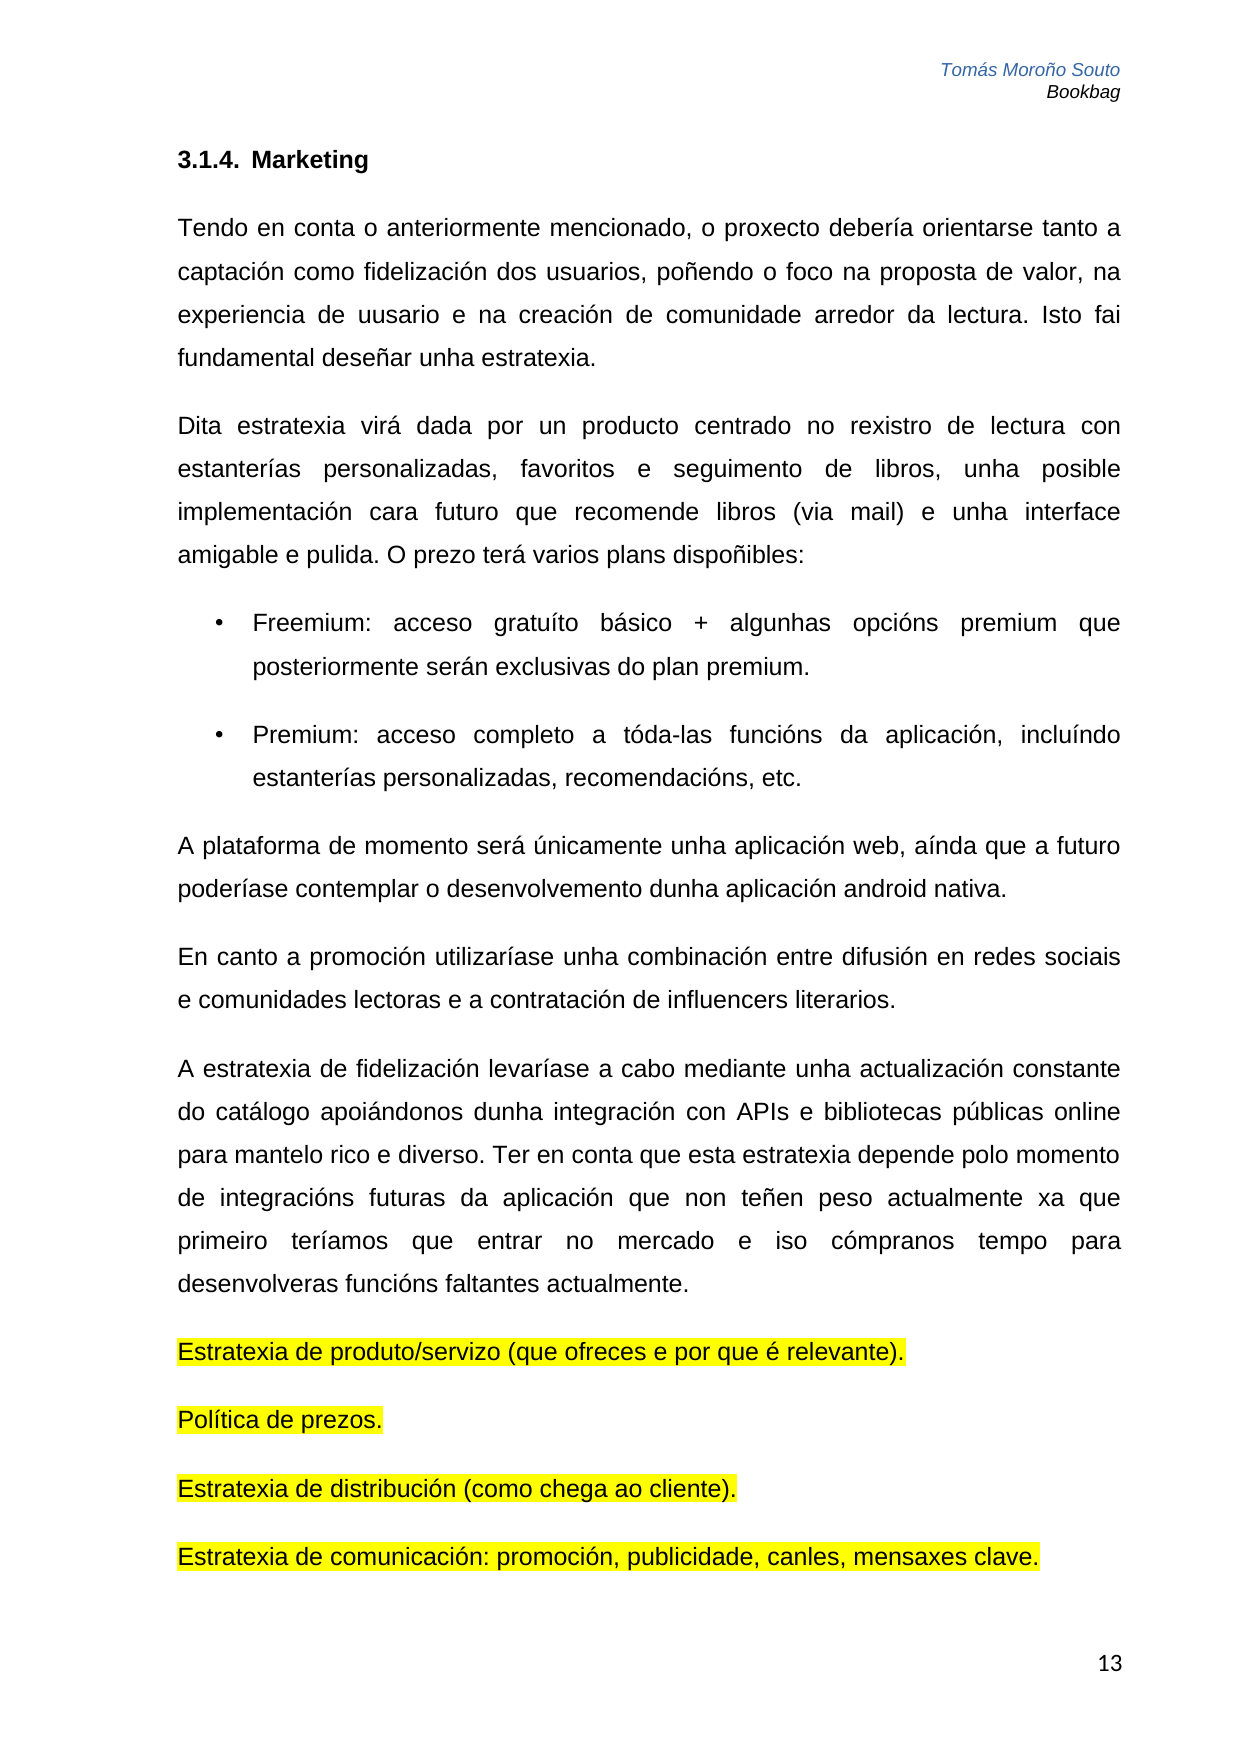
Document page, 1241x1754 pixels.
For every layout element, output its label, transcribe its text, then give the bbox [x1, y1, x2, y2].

subtitle Marketing [177, 145, 1122, 174]
text Tendo en conta o anteriormente mencionado, o proxecto debería orientarse tanto a captación como fidelización dos usuarios, poñendo o foco na proposta de valor, na experiencia de uusario e na creación de comunidade arredor da lectura. Isto fai fundamental deseñar unha estratexia. [177, 213, 1122, 372]
text A estratexia de fidelización levaríase a cabo mediante unha actualización constante do catálogo apoiándonos dunha integración con APIs e bibliotecas públicas online para mantelo rico e diverso. Ter en conta que esta estratexia depende polo momento de integracións futuras da aplicación que non teñen peso actualmente xa que primeiro teríamos que entrar no mercado e iso cómpranos tempo para desenvolveras funcións faltantes actualmente. [177, 1054, 1122, 1298]
text Estratexia de produto/servizo (que ofreces e por que é relevante). [177, 1337, 1122, 1366]
list Freemium: acceso gratuíto básico + algunhas opcións premium que posteriormente serán exclusivas do plan premium. [215, 608, 1122, 680]
text Estratexia de comunicación: promoción, publicidade, canles, mensaxes clave. [177, 1542, 1122, 1571]
text Política de prezos. [177, 1406, 1122, 1434]
text En canto a promoción utilizaríase unha combinación entre difusión en redes sociais e comunidades lectoras e a contratación de influencers literarios. [177, 942, 1122, 1014]
text Dita estratexia virá dada por un producto centrado no rexistro de lectura con estanterías personalizadas, favoritos e seguimento de libros, unha posible implementación cara futuro que recomende libros (via mail) e unha interface amigable e pulida. O prezo terá varios plans dispoñibles: [177, 411, 1122, 569]
list Premium: acceso completo a tóda-las funcións da aplicación, incluíndo estanterías personalizadas, recomendacións, etc. [215, 720, 1122, 792]
text Estratexia de distribución (como chega ao cliente). [177, 1474, 1122, 1502]
text A plataforma de momento será únicamente unha aplicación web, aínda que a futuro poderíase contemplar o desenvolvemento dunha aplicación android nativa. [177, 831, 1122, 903]
